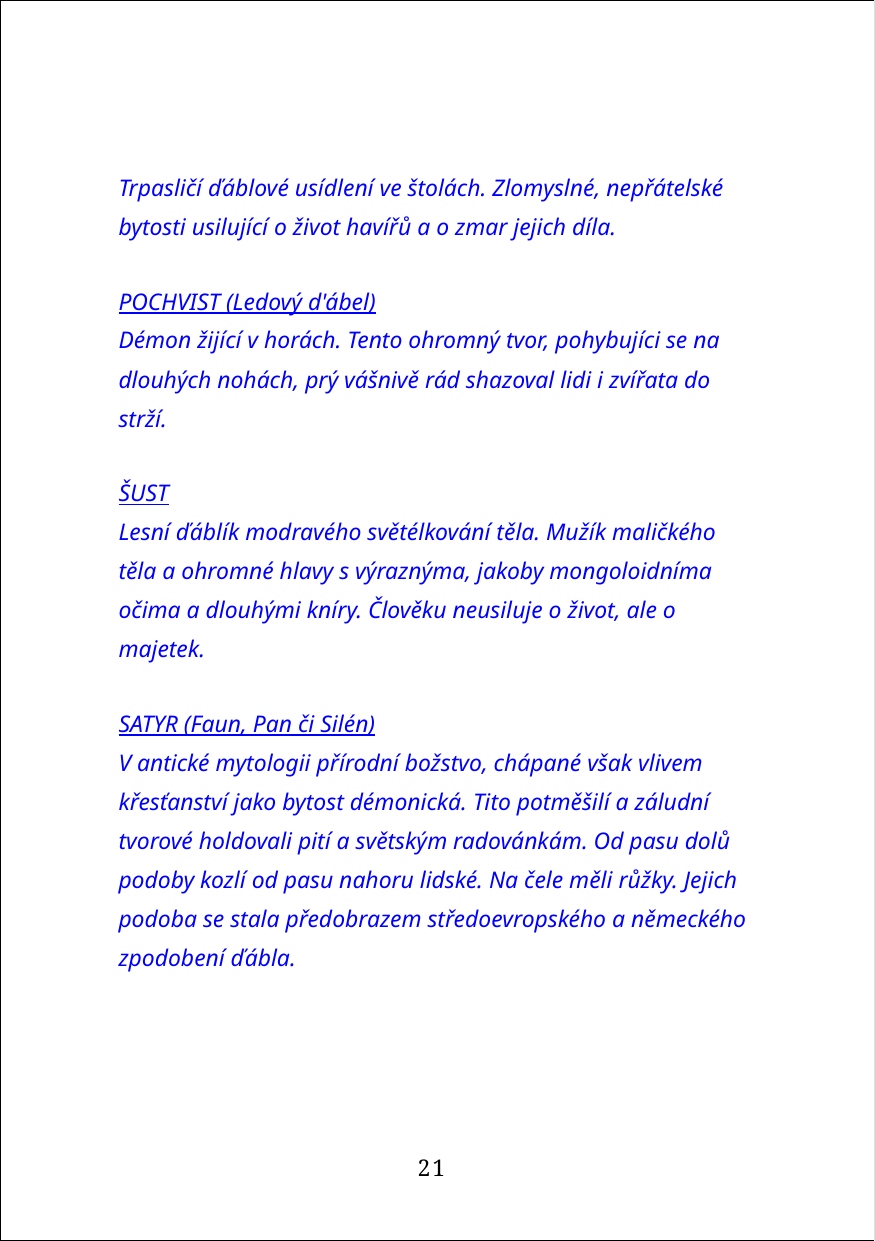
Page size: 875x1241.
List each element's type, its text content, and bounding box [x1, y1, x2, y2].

text Lesní ďáblík modravého světélkování těla. Mužík maličkého těla a ohromné hlavy s výraznýma, jakoby mongoloidníma očima a dlouhými kníry. Člověku neusiluje o život, ale o majetek. [118, 516, 756, 665]
text POCHVIST (Ledový d'ábel) [118, 285, 756, 317]
text SATYR (Faun, Pan či Silén) [118, 708, 756, 739]
text Démon žijící v horách. Tento ohromný tvor, pohybujíci se na dlouhých nohách, prý vášnivě rád shazoval lidi i zvířata do strží. [118, 324, 756, 434]
text ŠUST [118, 477, 756, 508]
text V antické mytologii přírodní božstvo, chápané však vlivem křesťanství jako bytost démonická. Tito potměšilí a záludní tvorové holdovali pití a světským radovánkám. Od pasu dolů podoby kozlí od pasu nahoru lidské. Na čele měli růžky. Jejich podoba se stala předobrazem středoevropského a německého zpodobení ďábla. [118, 747, 756, 974]
text Trpasličí ďáblové usídlení ve štolách. Zlomyslné, nepřátelské bytosti usilující o život havířů a o zmar jejich díla. [118, 172, 756, 242]
